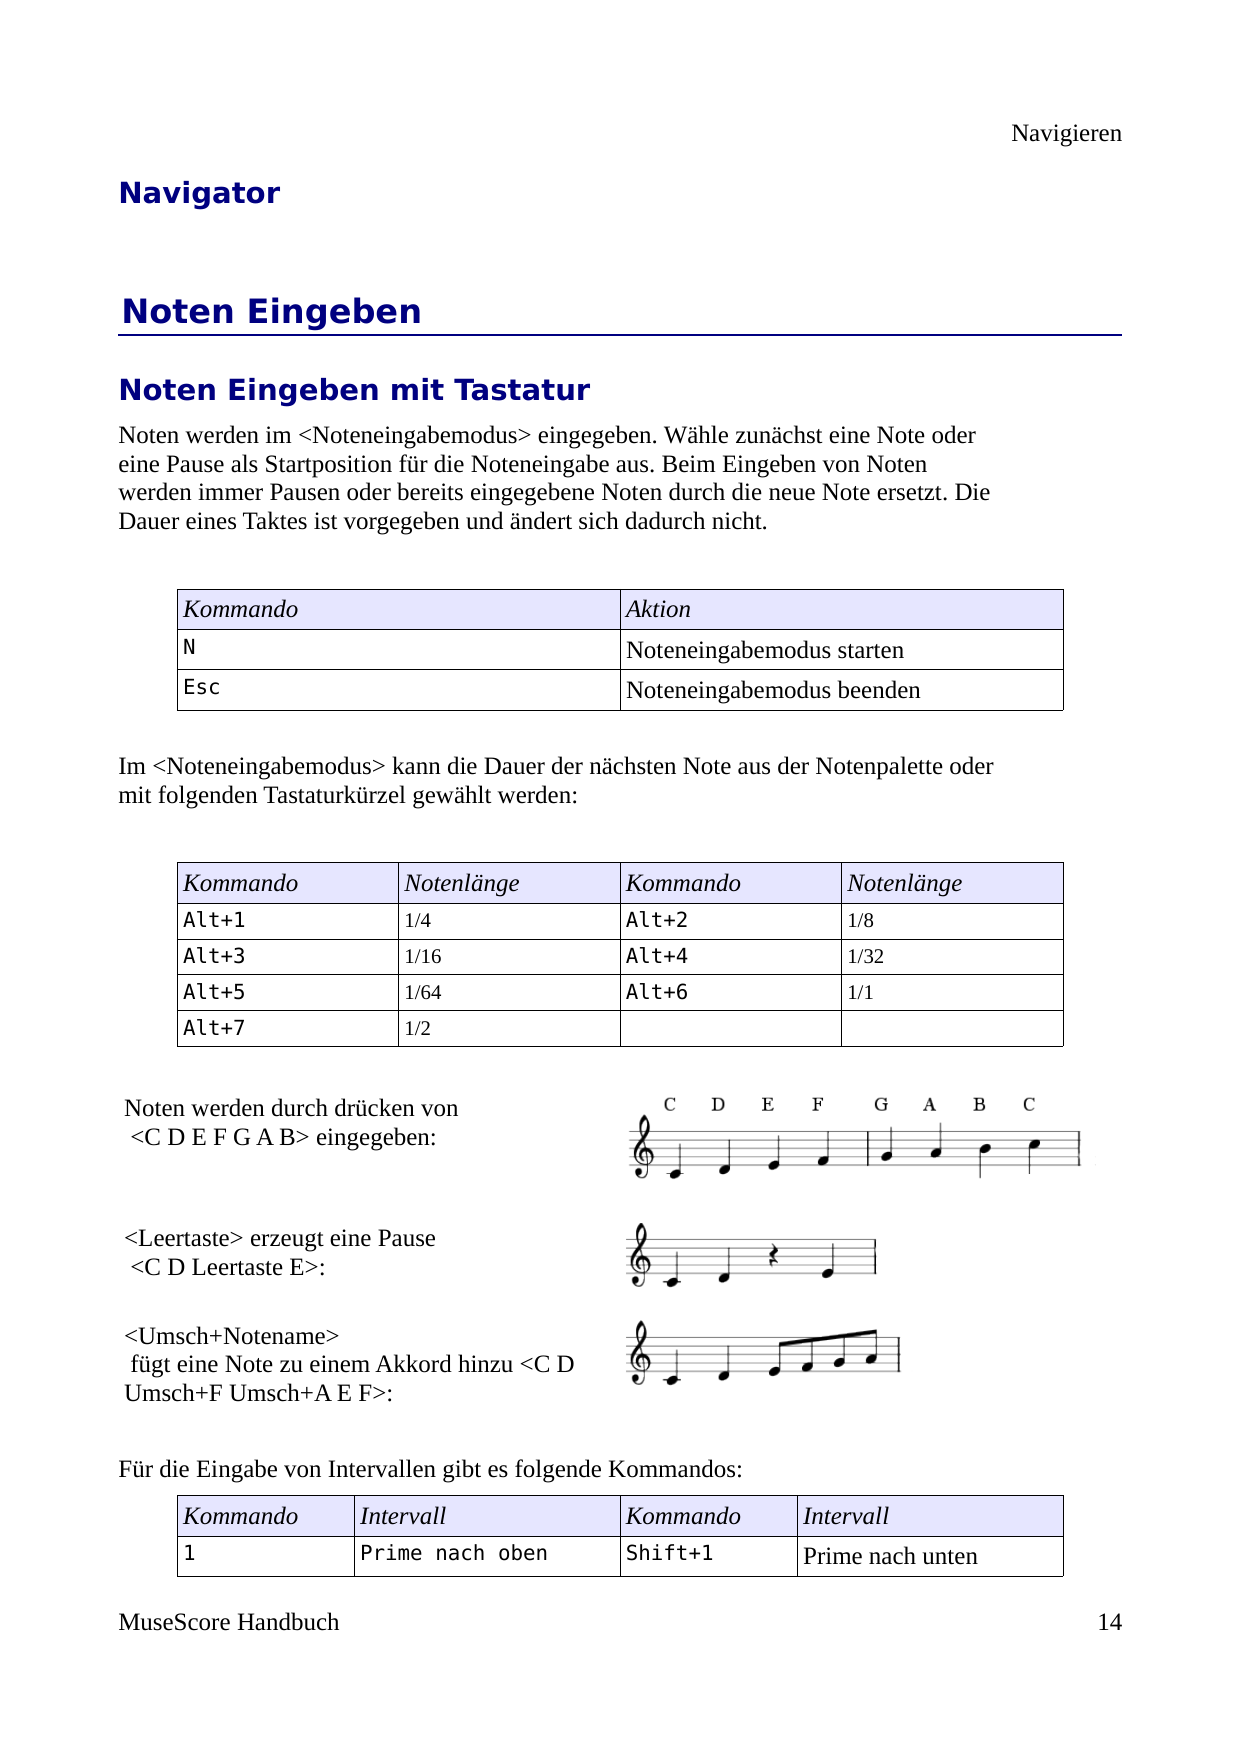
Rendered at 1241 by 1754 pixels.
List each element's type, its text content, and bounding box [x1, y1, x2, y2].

table_header Intervall [798, 1496, 1063, 1536]
subtitle Navigator [118, 176, 1122, 210]
table_cell 1/64 [399, 975, 620, 1010]
text Für die Eingabe von Intervallen gibt es folgende Kommandos: [118, 1454, 1004, 1483]
table_cell Alt+4 [621, 940, 841, 974]
table_header Kommando [621, 1496, 797, 1536]
table_cell [620, 1288, 1122, 1315]
table_cell Alt+7 [178, 1011, 398, 1046]
table_header Notenlänge [399, 863, 620, 903]
table_cell Prime nach unten [798, 1537, 1063, 1576]
table_cell Alt+2 [621, 904, 841, 938]
table_cell Alt+1 [178, 904, 398, 938]
table_cell 1/1 [842, 975, 1063, 1010]
table_cell 1 [178, 1537, 354, 1576]
table_header Kommando [178, 863, 398, 903]
table_header Noten werden durch drücken von <C D E F G A B> eingegeben: [118, 1087, 620, 1217]
table_cell [842, 1011, 1063, 1046]
picture [625, 1223, 885, 1288]
subtitle Noten Eingeben mit Tastatur [118, 373, 1122, 407]
picture [625, 1320, 913, 1386]
table_cell Esc [178, 670, 620, 710]
table_cell Alt+6 [621, 975, 841, 1010]
table_cell 1/4 [399, 904, 620, 938]
table_cell [620, 1315, 1122, 1413]
table_header Kommando [178, 1496, 354, 1536]
table_header Kommando [621, 863, 841, 903]
table_header Notenlänge [842, 863, 1063, 903]
table_cell [620, 1217, 1122, 1287]
table_header Intervall [355, 1496, 620, 1536]
table_cell Shift+1 [621, 1537, 797, 1576]
table_header Kommando [178, 590, 620, 629]
subtitle Noten Eingeben [118, 289, 1122, 334]
table_cell Noteneingabemodus starten [621, 630, 1063, 669]
table_cell 1/8 [842, 904, 1063, 938]
text Im <Noteneingabemodus> kann die Dauer der nächsten Note aus der Notenpalette oder mit folgenden Tastaturkürzel gewählt werden: [118, 751, 1004, 808]
table_cell 1/2 [399, 1011, 620, 1046]
text Noten werden im <Noteneingabemodus> eingegeben. Wähle zunächst eine Note oder eine Pause als Startposition für die Noteneingabe aus. Beim Eingeben von Noten werden immer Pausen oder bereits eingegebene Noten durch die neue Note ersetzt. Die Dauer eines Taktes ist vorgegeben und ändert sich dadurch nicht. [118, 420, 1004, 535]
table_cell Alt+5 [178, 975, 398, 1010]
table_header [620, 1087, 1122, 1217]
table_cell 1/32 [842, 940, 1063, 974]
table_cell Prime nach oben [355, 1537, 620, 1576]
table_cell Alt+3 [178, 940, 398, 974]
table_cell N [178, 630, 620, 669]
table_cell 1/16 [399, 940, 620, 974]
table_cell <Umsch+Notename> fügt eine Note zu einem Akkord hinzu <C D Umsch+F Umsch+A E F>: [118, 1315, 620, 1413]
table_cell [621, 1011, 841, 1046]
table_cell <Leertaste> erzeugt eine Pause <C D Leertaste E>: [118, 1217, 620, 1315]
table_cell Noteneingabemodus beenden [621, 670, 1063, 710]
table_header Aktion [621, 590, 1063, 629]
picture [625, 1093, 1096, 1183]
